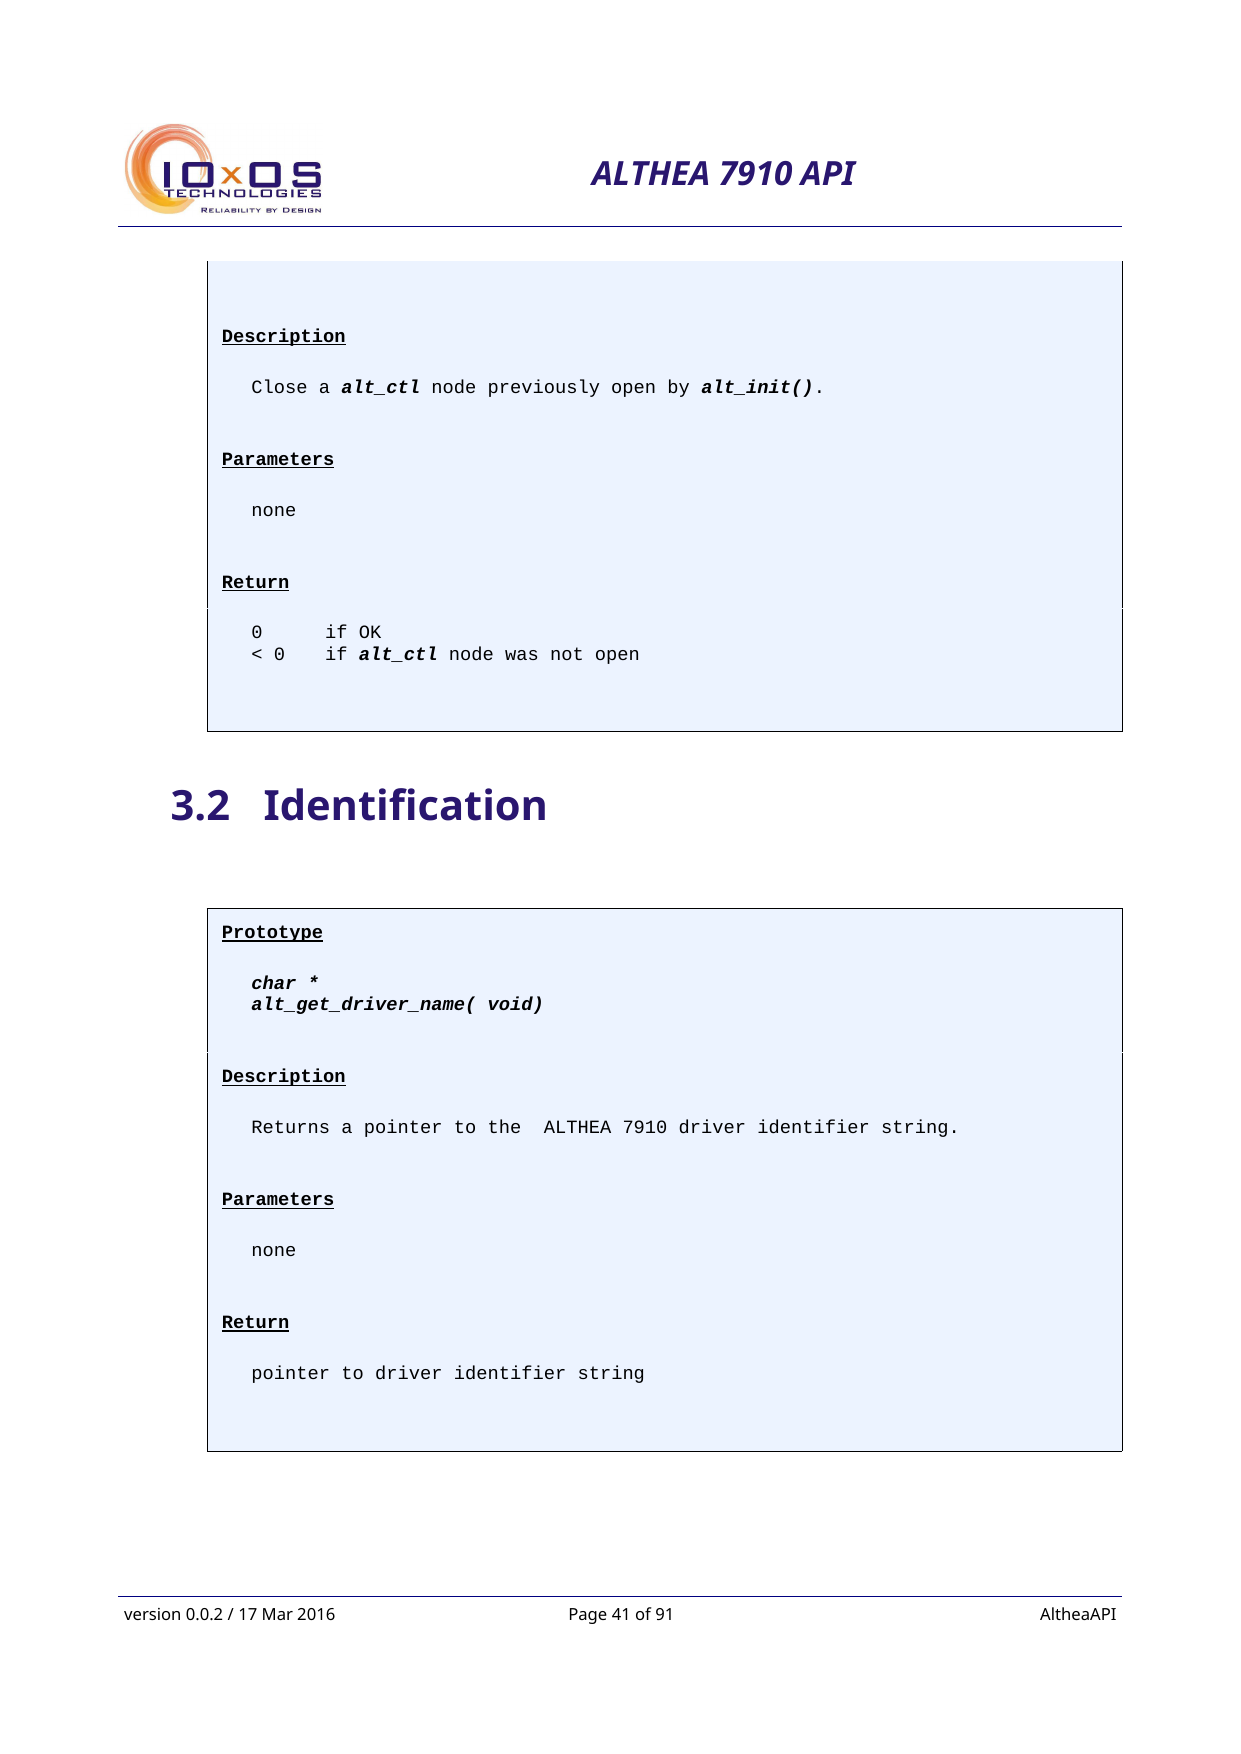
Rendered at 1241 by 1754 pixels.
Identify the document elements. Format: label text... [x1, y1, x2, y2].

subtitle Return [208, 558, 1122, 608]
text Returns a pointer to the ALTHEA 7910 driver identifier string. [208, 1103, 1122, 1139]
subtitle Parameters [208, 435, 1122, 486]
text < 0 if alt_ctl node was not open [208, 644, 1122, 681]
subtitle Parameters [208, 1175, 1122, 1226]
text Close a alt_ctl node previously open by alt_init(). [208, 363, 1122, 399]
subtitle Description [208, 1052, 1122, 1103]
text Prototype [208, 909, 1122, 959]
text char * [208, 959, 1122, 995]
picture [123, 123, 323, 217]
text none [208, 486, 1122, 522]
text 0 if OK [208, 608, 1122, 644]
subtitle Return [208, 1298, 1122, 1349]
text alt_get_driver_name( void) [208, 995, 1122, 1016]
text pointer to driver identifier string [208, 1349, 1122, 1400]
subtitle Identification [159, 776, 1122, 833]
subtitle Description [208, 312, 1122, 363]
text none [208, 1226, 1122, 1262]
